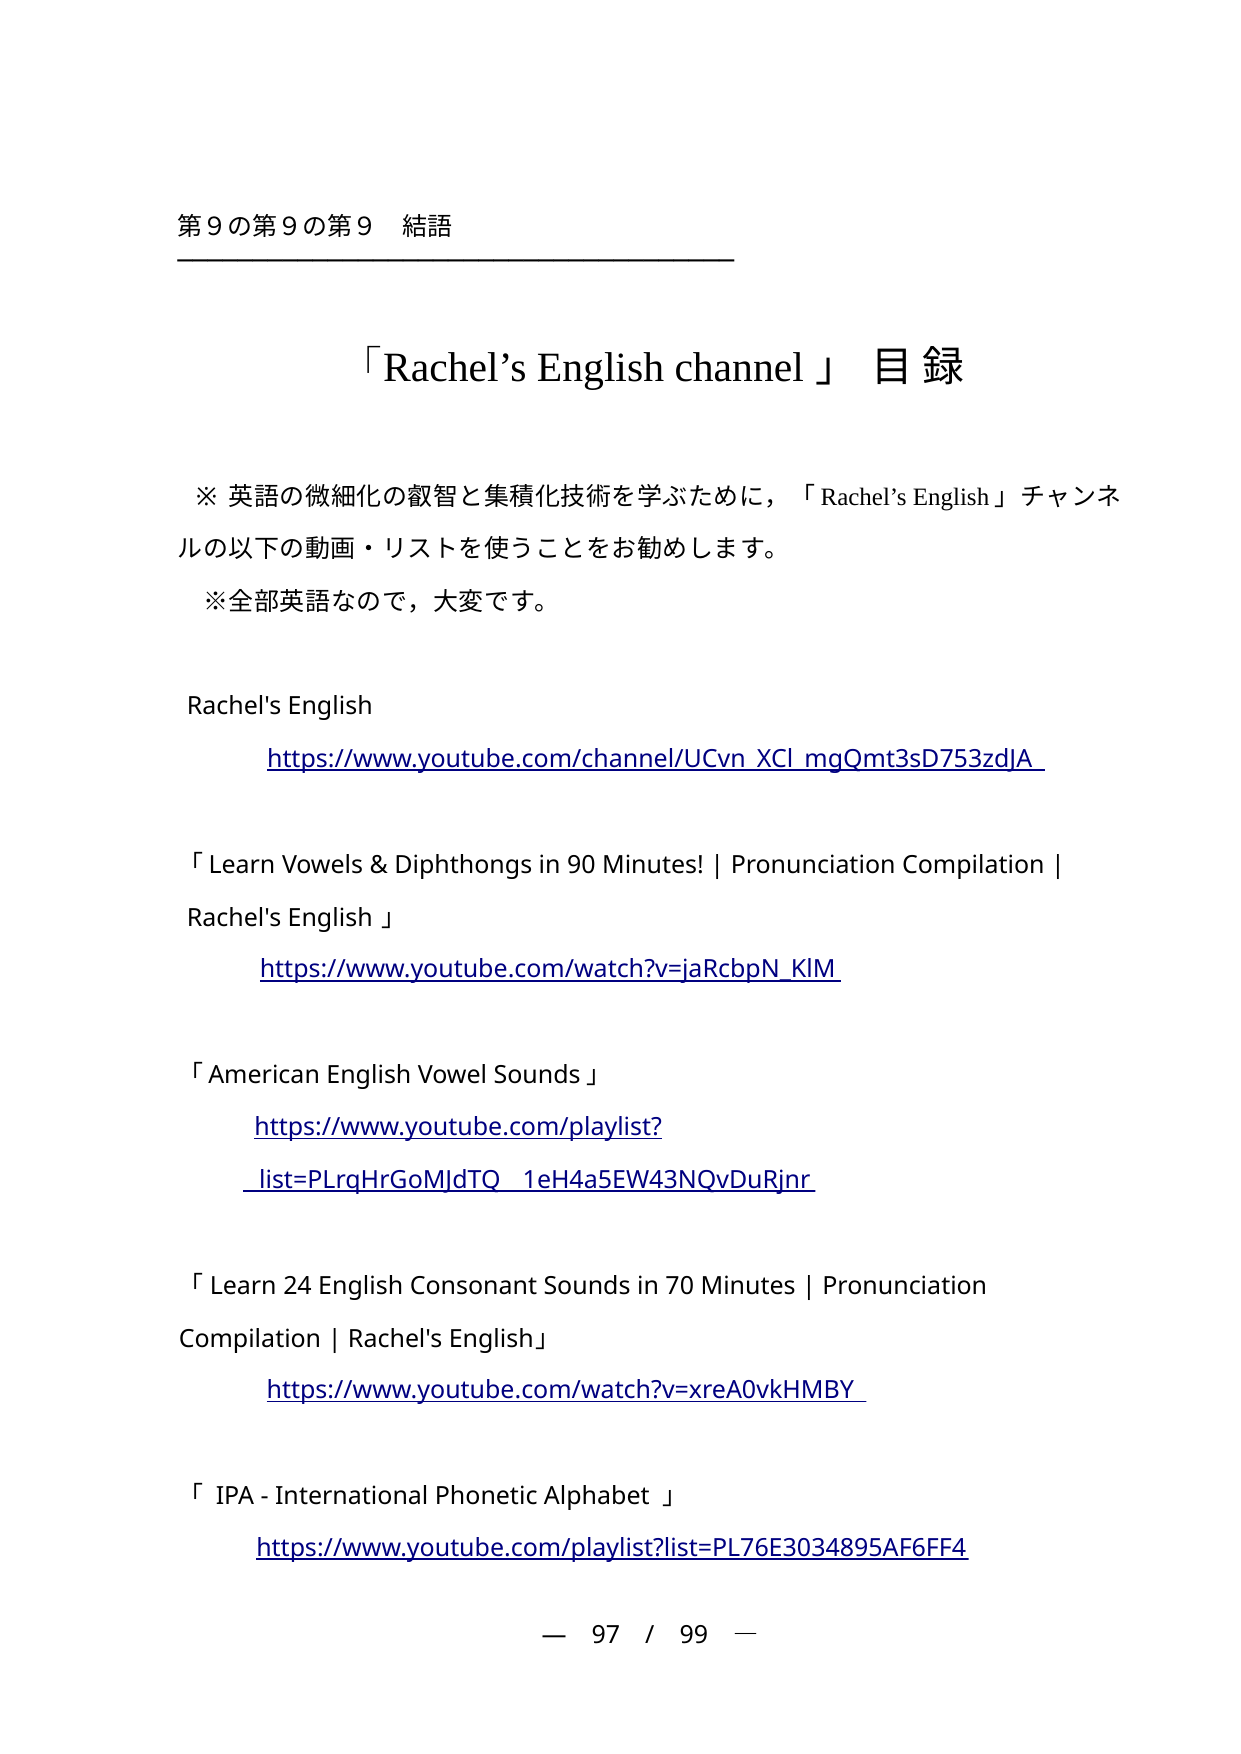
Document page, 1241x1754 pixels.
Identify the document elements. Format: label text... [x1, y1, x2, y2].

text ※英語の微細化の叡智と集積化技術を学ぶために，「Rachel’s English」チャンネルの以下の動画・リストを使うことをお勧めします。 [177, 468, 1122, 573]
text https://www.youtube.com/playlist?list=PL76E3034895AF6FF4 [243, 1520, 1122, 1573]
text ※全部英語なので，大変です。 [177, 573, 1122, 626]
text 「American English Vowel Sounds」 [177, 1047, 1122, 1099]
text 「Learn 24 English Consonant Sounds in 70 Minutes | Pronunciation Compilation | Rachel's English」 [177, 1257, 1122, 1362]
text https://www.youtube.com/playlist?list=PLrqHrGoMJdTQ__1eH4a5EW43NQvDuRjnr [243, 1099, 1122, 1205]
text 「Rachel’s English channel 」目録 [177, 310, 1122, 416]
text 「IPA - International Phonetic Alphabet」 [177, 1468, 1122, 1520]
text Rachel's English [177, 679, 1122, 731]
text https://www.youtube.com/watch?v=xreA0vkHMBY [243, 1362, 1122, 1415]
text https://www.youtube.com/channel/UCvn_XCl_mgQmt3sD753zdJA [243, 731, 1122, 784]
text https://www.youtube.com/watch?v=jaRcbpN_KlM [243, 942, 1122, 994]
text 「Learn Vowels & Diphthongs in 90 Minutes! | Pronunciation Compilation | Rachel's English」 [177, 836, 1122, 942]
